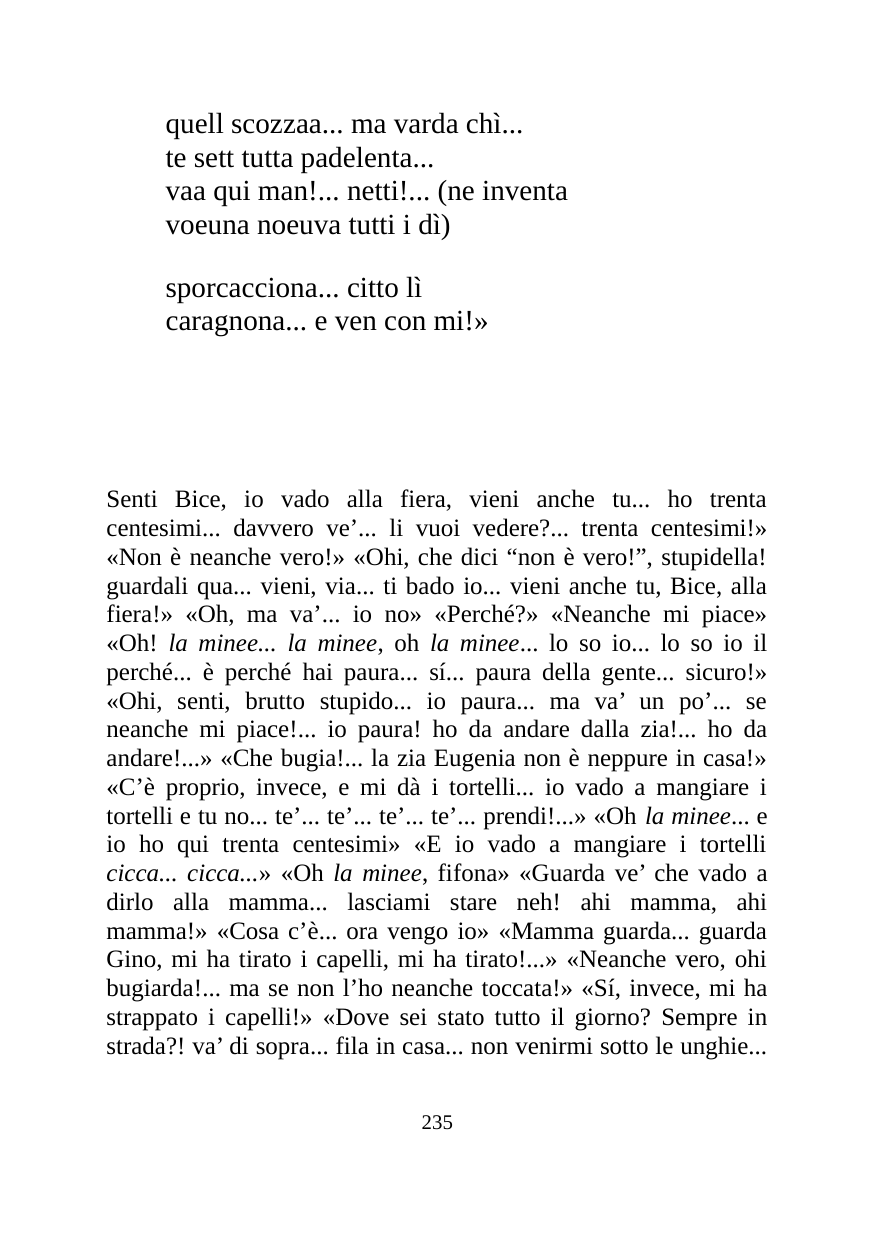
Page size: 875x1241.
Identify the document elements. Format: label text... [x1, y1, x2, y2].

text sporcacciona... citto lì caragnona... e ven con mi!» [165, 270, 768, 337]
text quell scozzaa... ma varda chì... te sett tutta padelenta... vaa qui man!... netti!... (ne inventa voeuna noeuva tutti i dì) [165, 106, 768, 240]
text Senti Bice, io vado alla fiera, vieni anche tu... ho trenta centesimi... davvero ve’... li vuoi vedere?... trenta centesimi!» «Non è neanche vero!» «Ohi, che dici “non è vero!”, stupidella! guardali qua... vieni, via... ti bado io... vieni anche tu, Bice, alla fiera!» «Oh, ma va’... io no» «Perché?» «Neanche mi piace» «Oh! la minee... la minee, oh la minee... lo so io... lo so io il perché... è perché hai paura... sí... paura della gente... sicuro!» «Ohi, senti, brutto stupido... io paura... ma va’ un po’... se neanche mi piace!... io paura! ho da andare dalla zia!... ho da andare!...» «Che bugia!... la zia Eugenia non è neppure in casa!» «C’è proprio, invece, e mi dà i tortelli... io vado a mangiare i tortelli e tu no... te’... te’... te’... te’... prendi!...» «Oh la minee... e io ho qui trenta centesimi» «E io vado a mangiare i tortelli cicca... cicca...» «Oh la minee, fifona» «Guarda ve’ che vado a dirlo alla mamma... lasciami stare neh! ahi mamma, ahi mamma!» «Cosa c’è... ora vengo io» «Mamma guarda... guarda Gino, mi ha tirato i capelli, mi ha tirato!...» «Neanche vero, ohi bugiarda!... ma se non l’ho neanche toccata!» «Sí, invece, mi ha strappato i capelli!» «Dove sei stato tutto il giorno? Sempre in strada?! va’ di sopra... fila in casa... non venirmi sotto le unghie... [106, 484, 768, 1059]
